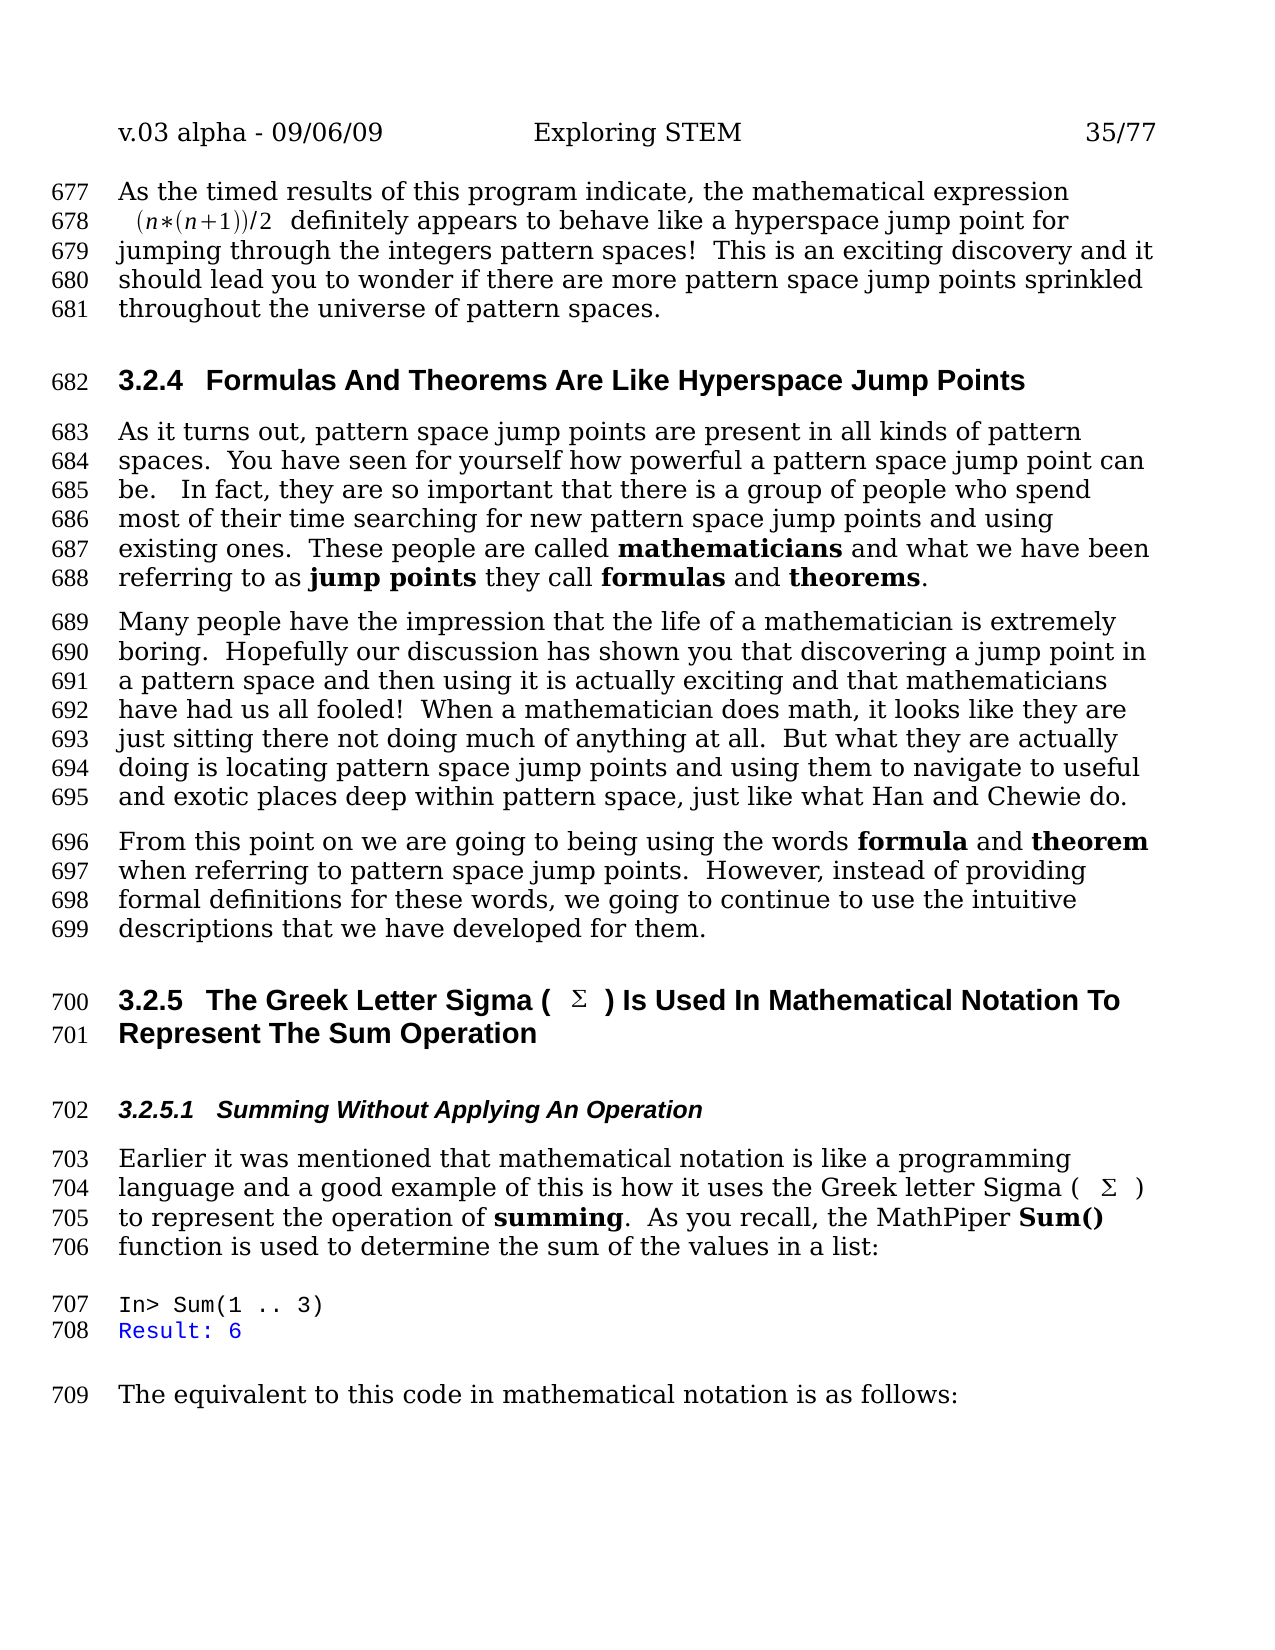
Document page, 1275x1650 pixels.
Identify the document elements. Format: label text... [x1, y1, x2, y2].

text As the timed results of this program indicate, the mathematical expressiondefinitely appears to behave like a hyperspace jump point for jumping through the integers pattern spaces! This is an exciting discovery and it should lead you to wonder if there are more pattern space jump points sprinkled throughout the universe of pattern spaces. [118, 177, 1157, 323]
text Earlier it was mentioned that mathematical notation is like a programming language and a good example of this is how it uses the Greek letter Sigma () to represent the operation of summing. As you recall, the MathPiper Sum() function is used to determine the sum of the values in a list: [118, 1144, 1157, 1262]
text In> Sum(1 .. 3) [118, 1294, 1157, 1319]
text Result: 6 [118, 1319, 1157, 1346]
subtitle Summing Without Applying An Operation [118, 1095, 1157, 1123]
text As it turns out, pattern space jump points are present in all kinds of pattern spaces. You have seen for yourself how powerful a pattern space jump point can be. In fact, they are so important that there is a group of people who spend most of their time searching for new pattern space jump points and using existing ones. These people are called mathematicians and what we have been referring to as jump points they call formulas and theorems. [118, 417, 1157, 592]
subtitle The Greek Letter Sigma () Is Used In Mathematical Notation To Represent The Sum Operation [118, 983, 1157, 1050]
text The equivalent to this code in mathematical notation is as follows: [118, 1380, 1157, 1409]
text From this point on we are going to being using the words formula and theorem when referring to pattern space jump points. However, instead of providing formal definitions for these words, we going to continue to use the intuitive descriptions that we have developed for them. [118, 827, 1157, 943]
subtitle Formulas And Theorems Are Like Hyperspace Jump Points [118, 363, 1157, 396]
text Many people have the impression that the life of a mathematician is extremely boring. Hopefully our discussion has shown you that discovering a jump point in a pattern space and then using it is actually exciting and that mathematicians have had us all fooled! When a mathematician does math, it looks like they are just sitting there not doing much of anything at all. But what they are actually doing is locating pattern space jump points and using them to navigate to useful and exotic places deep within pattern space, just like what Han and Chewie do. [118, 607, 1157, 812]
